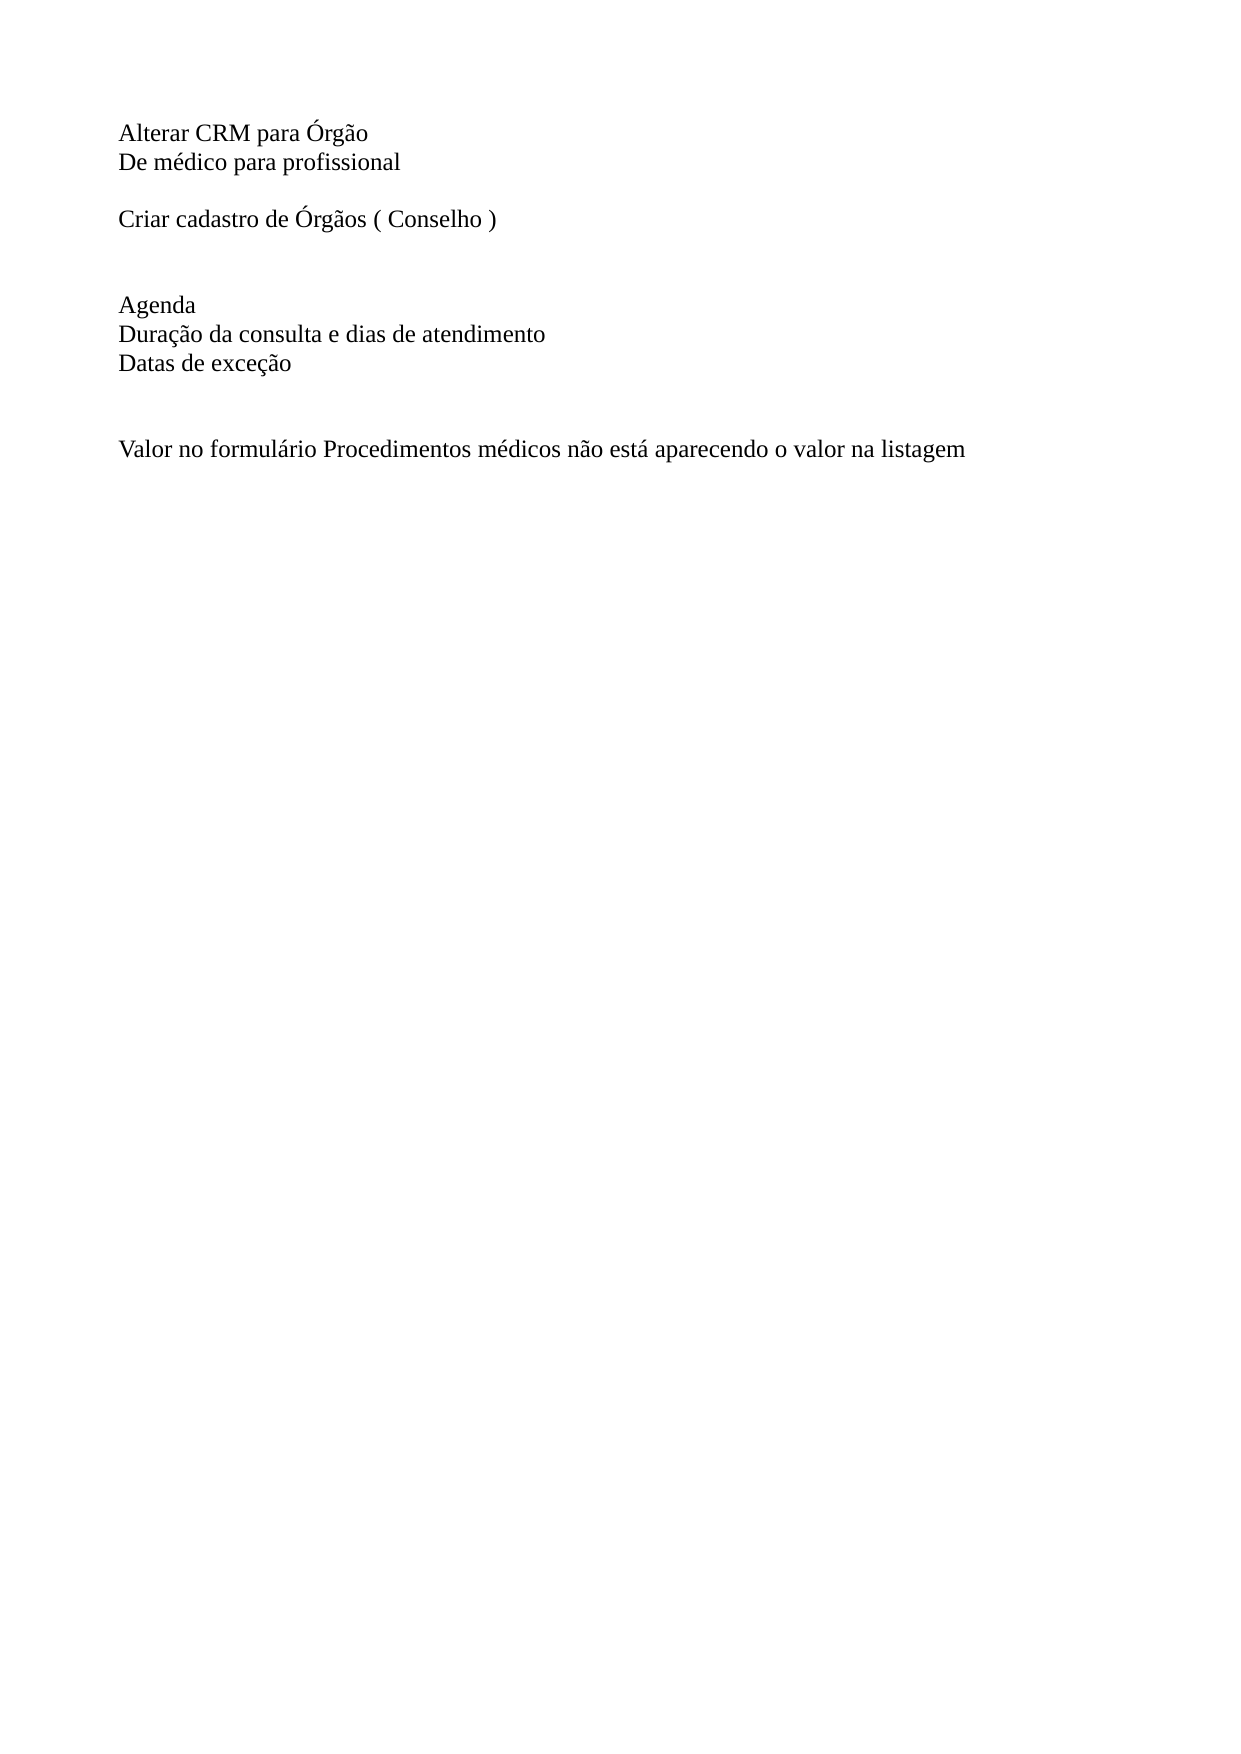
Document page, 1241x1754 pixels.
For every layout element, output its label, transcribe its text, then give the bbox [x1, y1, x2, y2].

text Agenda [118, 291, 1122, 319]
text Duração da consulta e dias de atendimento [118, 319, 1122, 348]
text Datas de exceção [118, 348, 1122, 377]
text Valor no formulário Procedimentos médicos não está aparecendo o valor na listagem [118, 434, 1122, 463]
text Alterar CRM para Órgão [118, 118, 1122, 147]
text Criar cadastro de Órgãos ( Conselho ) [118, 204, 1122, 233]
text De médico para profissional [118, 147, 1122, 176]
